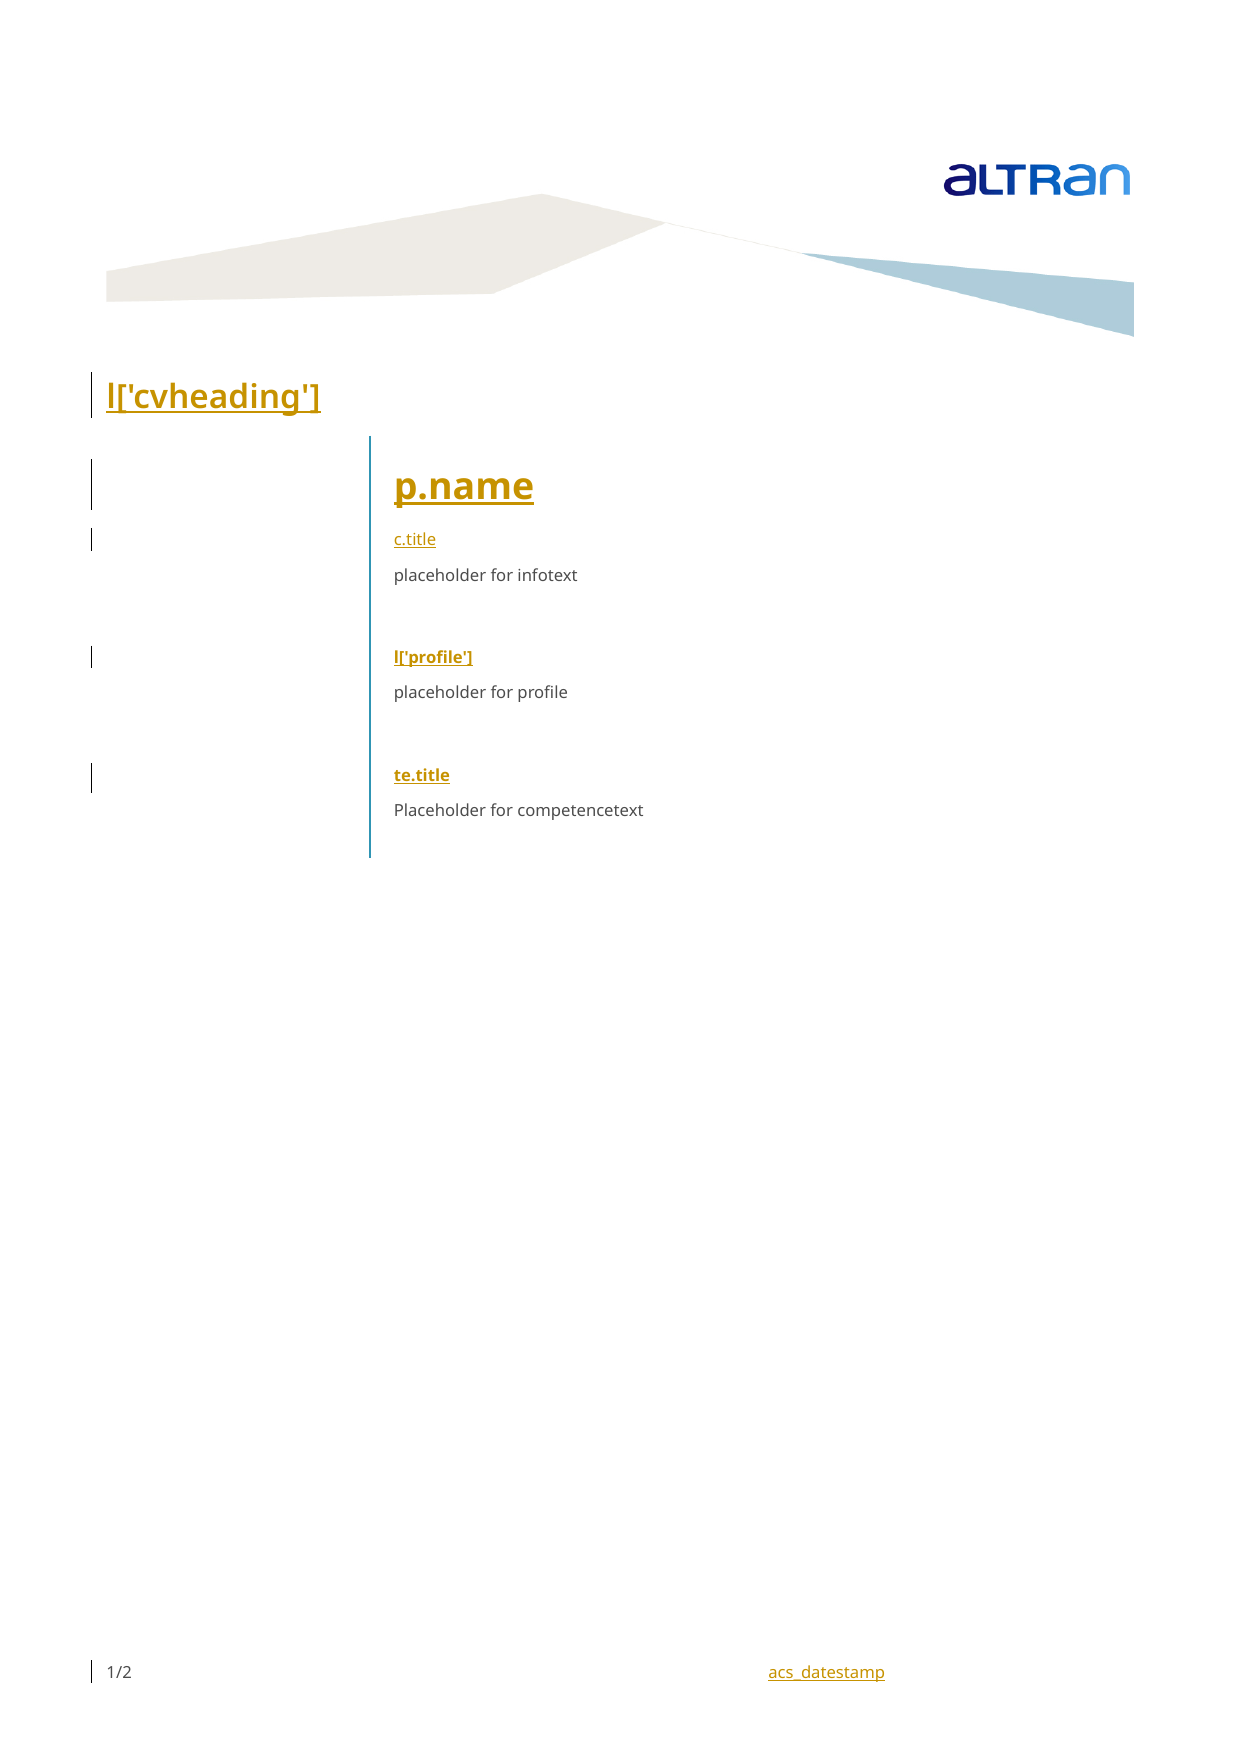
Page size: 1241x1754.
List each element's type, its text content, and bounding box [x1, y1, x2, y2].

table_cell te.title Placeholder for competencetext [371, 740, 1134, 857]
table_cell [106, 740, 369, 857]
table_header [106, 436, 369, 622]
table_cell [106, 622, 369, 740]
table_cell l['profile'] placeholder for profile [371, 622, 1134, 740]
subtitle l['cvheading'] [106, 373, 1134, 418]
picture [106, 70, 1134, 373]
table_header p.name c.title placeholder for infotext [371, 436, 1134, 622]
